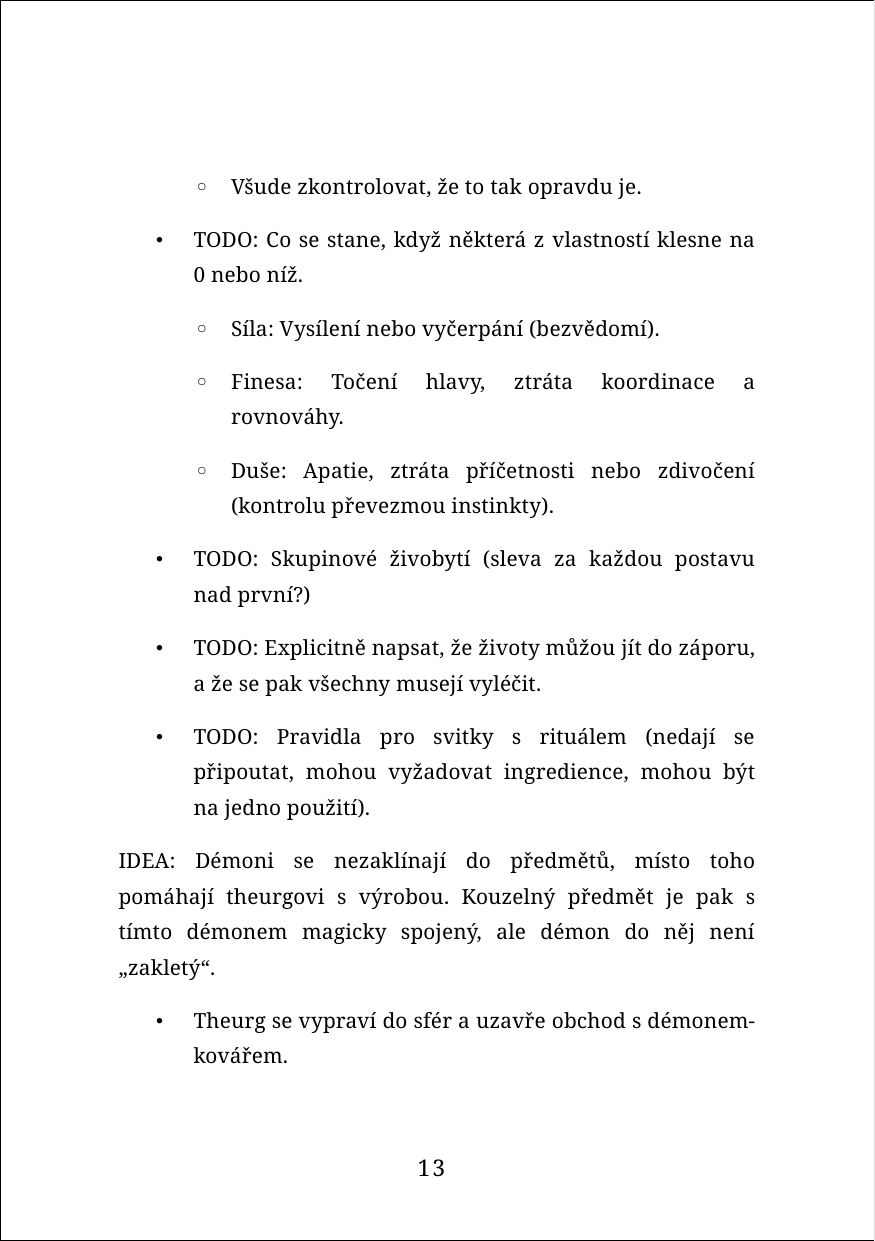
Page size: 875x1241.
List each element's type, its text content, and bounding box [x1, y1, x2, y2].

list Všude zkontrolovat, že to tak opravdu je. [193, 172, 756, 200]
list TODO: Co se stane, když některá z vlastností klesne na 0 nebo níž. [156, 225, 756, 289]
list Síla: Vysílení nebo vyčerpání (bezvědomí). [193, 314, 756, 342]
list Duše: Apatie, ztráta příčetnosti nebo zdivočení (kontrolu převezmou instinkty). [193, 456, 756, 520]
list Finesa: Točení hlavy, ztráta koordinace a rovnováhy. [193, 367, 756, 431]
list TODO: Skupinové živobytí (sleva za každou postavu nad první?) [156, 544, 756, 608]
list TODO: Explicitně napsat, že životy můžou jít do záporu, a že se pak všechny musejí vyléčit. [156, 633, 756, 697]
list TODO: Pravidla pro svitky s rituálem (nedají se připoutat, mohou vyžadovat ingredience, mohou být na jedno použití). [156, 722, 756, 821]
text IDEA: Démoni se nezaklínají do předmětů, místo toho pomáhají theurgovi s výrobou. Kouzelný předmět je pak s tímto démonem magicky spojený, ale démon do něj není „zakletý“. [118, 846, 756, 981]
list Theurg se vypraví do sfér a uzavře obchod s démonem-kovářem. [156, 1006, 756, 1070]
